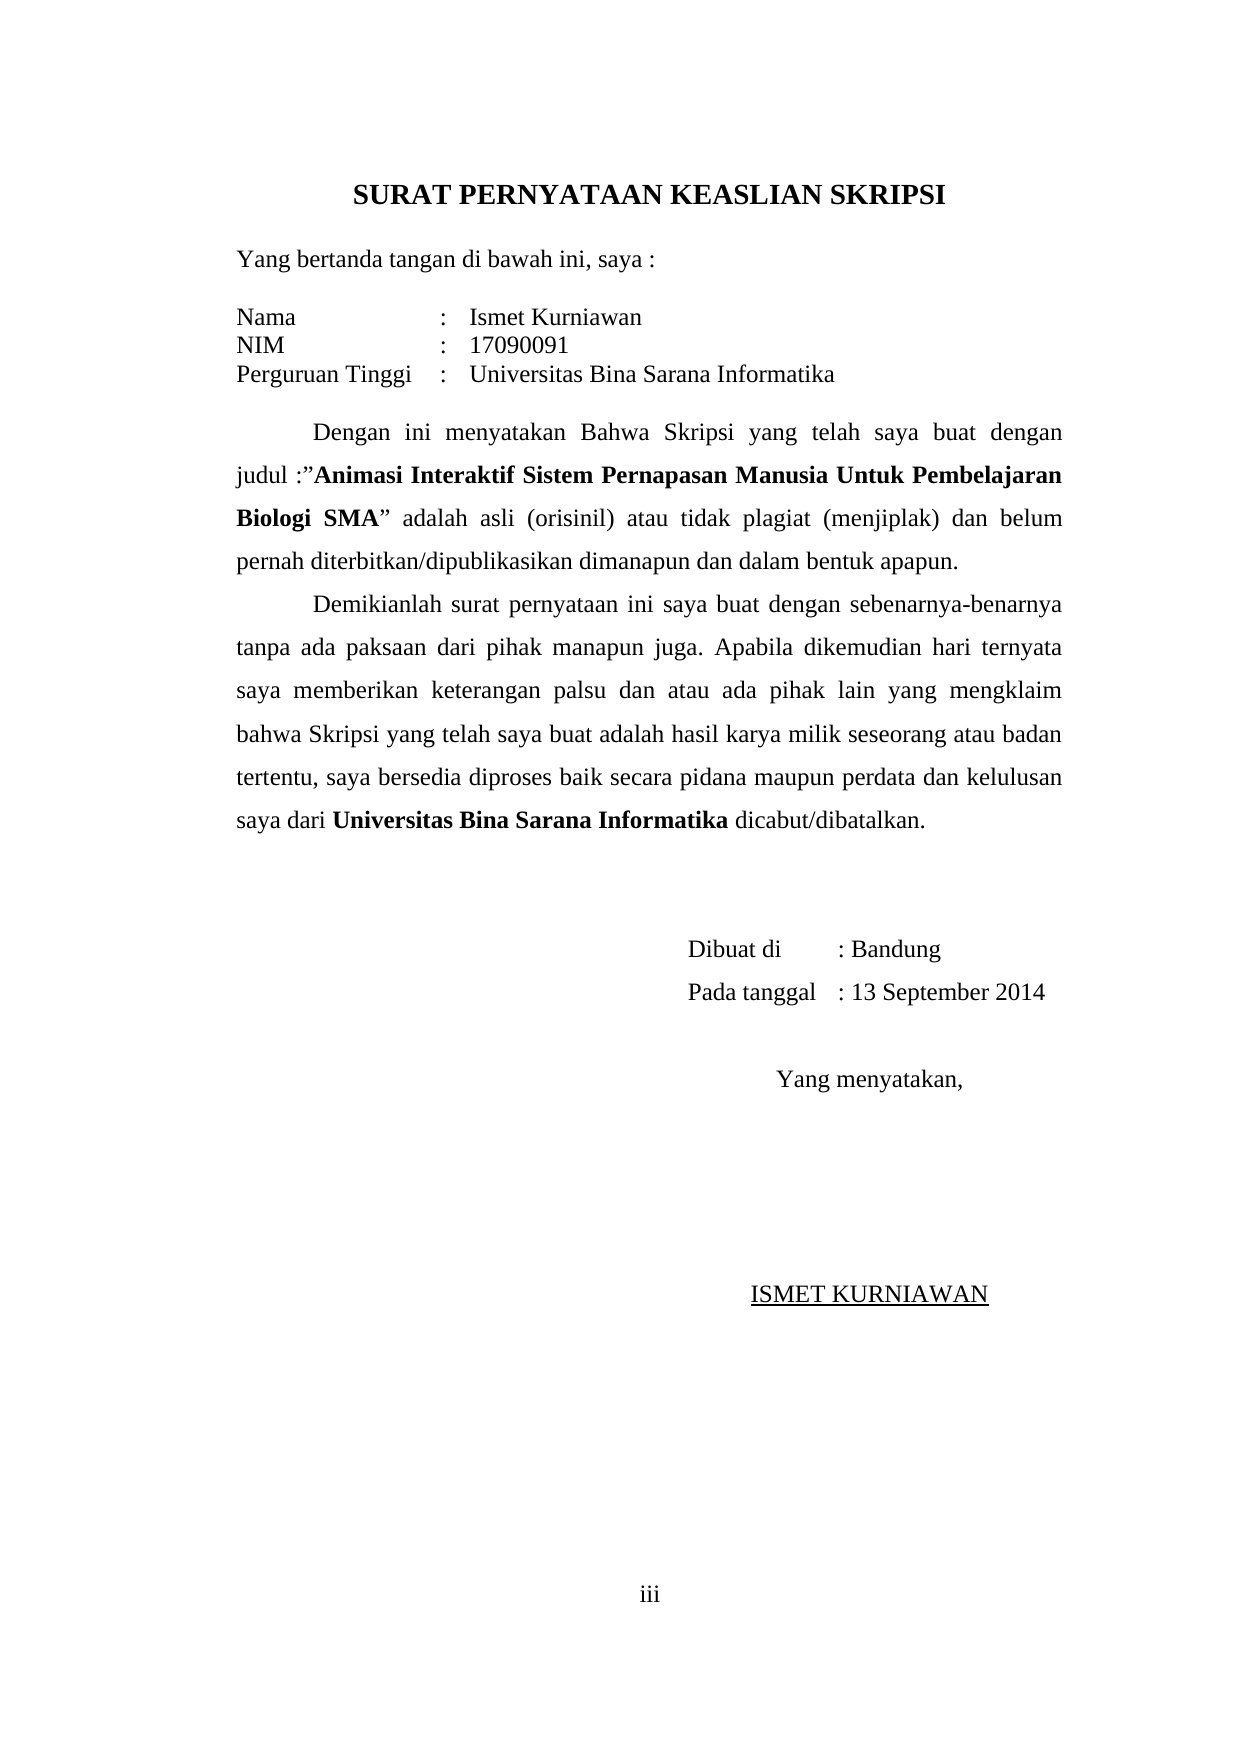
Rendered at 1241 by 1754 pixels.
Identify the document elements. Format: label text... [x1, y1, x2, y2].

table_header Nama [225, 302, 428, 331]
table_cell 17090091 [458, 331, 1074, 359]
table_header Dibuat di : Bandung Pada tanggal : 13 September 2014 Yang menyatakan, ISMET KURNIAWAN [676, 934, 1062, 1308]
table_header Ismet Kurniawan [458, 302, 1074, 331]
text Dengan ini menyatakan Bahwa Skripsi yang telah saya buat dengan judul :”Animasi Interaktif Sistem Pernapasan Manusia Untuk Pembelajaran Biologi SMA” adalah asli (orisinil) atau tidak plagiat (menjiplak) dan belum pernah diterbitkan/dipublikasikan dimanapun dan dalam bentuk apapun. [236, 417, 1063, 575]
table_cell : [428, 359, 458, 388]
table_cell : [428, 331, 458, 359]
table_header : [428, 302, 458, 331]
table_cell Universitas Bina Sarana Informatika [458, 359, 1074, 388]
subtitle SURAT PERNYATAAN KEASLIAN SKRIPSI [236, 177, 1063, 211]
text Yang bertanda tangan di bawah ini, saya : [236, 244, 1063, 273]
table_cell NIM [225, 331, 428, 359]
table_cell Perguruan Tinggi [225, 359, 428, 388]
text Demikianlah surat pernyataan ini saya buat dengan sebenarnya-benarnya tanpa ada paksaan dari pihak manapun juga. Apabila dikemudian hari ternyata saya memberikan keterangan palsu dan atau ada pihak lain yang mengklaim bahwa Skripsi yang telah saya buat adalah hasil karya milik seseorang atau badan tertentu, saya bersedia diproses baik secara pidana maupun perdata dan kelulusan saya dari Universitas Bina Sarana Informatika dicabut/dibatalkan. [236, 589, 1063, 834]
